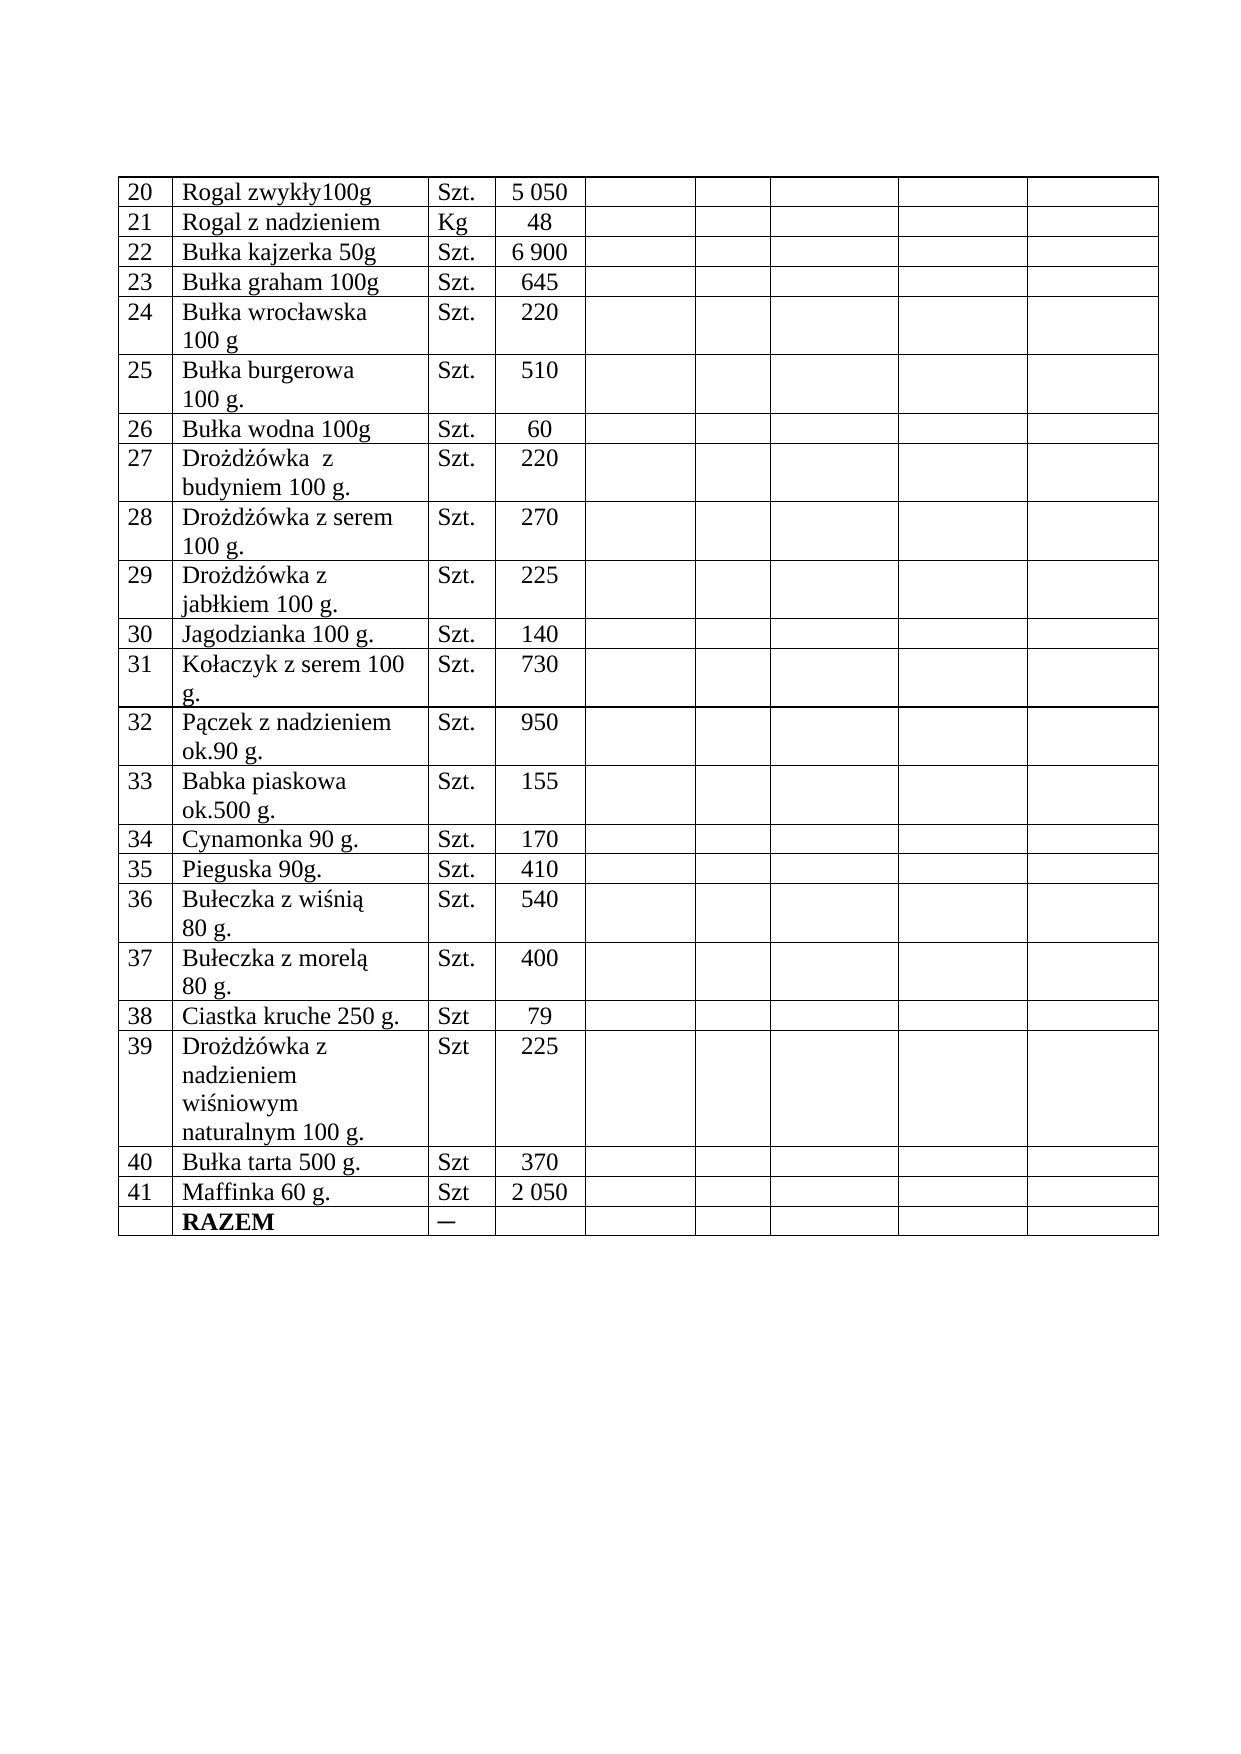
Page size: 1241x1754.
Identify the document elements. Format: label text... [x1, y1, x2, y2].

table_cell 140 [496, 619, 585, 648]
table_cell [696, 297, 770, 354]
table_cell 20 [119, 178, 172, 206]
table_cell [1028, 414, 1158, 442]
table_cell 6 900 [496, 237, 585, 266]
table_cell [586, 561, 695, 618]
table_cell [696, 854, 770, 883]
table_cell Bułka wrocławska 100 g [173, 297, 428, 354]
table_cell 24 [119, 297, 172, 354]
table_cell Rogal zwykły100g [173, 178, 428, 206]
table_cell [771, 854, 898, 883]
table_cell 39 [119, 1031, 172, 1146]
table_cell [899, 1177, 1027, 1206]
table_cell [696, 825, 770, 853]
table_cell [696, 1177, 770, 1206]
table_cell [771, 708, 898, 765]
table_cell Drożdżówka z jabłkiem 100 g. [173, 561, 428, 618]
table_cell [696, 943, 770, 1000]
table_cell [586, 502, 695, 559]
table_cell [899, 649, 1027, 706]
table_cell 950 [496, 708, 585, 765]
table_cell 30 [119, 619, 172, 648]
table_cell [586, 884, 695, 942]
table_cell Cynamonka 90 g. [173, 825, 428, 853]
table_cell [899, 884, 1027, 942]
table_cell [496, 1207, 585, 1235]
table_cell [1028, 854, 1158, 883]
table_cell [696, 207, 770, 236]
table_cell [771, 297, 898, 354]
table_cell [771, 444, 898, 501]
table_cell 40 [119, 1147, 172, 1176]
table_cell [1028, 1207, 1158, 1235]
table_cell [771, 1177, 898, 1206]
table_cell 410 [496, 854, 585, 883]
table_cell Szt [429, 1147, 495, 1176]
table_cell Bułka graham 100g [173, 267, 428, 296]
table_cell [899, 619, 1027, 648]
table_cell Szt [429, 1031, 495, 1146]
table_cell [696, 1001, 770, 1030]
table_cell Szt. [429, 297, 495, 354]
table_cell 370 [496, 1147, 585, 1176]
table_cell [771, 1147, 898, 1176]
table_cell 155 [496, 766, 585, 823]
table_cell 270 [496, 502, 585, 559]
table_cell [586, 1177, 695, 1206]
table_cell [771, 207, 898, 236]
table_cell 37 [119, 943, 172, 1000]
table_cell [696, 355, 770, 413]
table_cell Pieguska 90g. [173, 854, 428, 883]
table_cell Szt. [429, 619, 495, 648]
table_cell [771, 1031, 898, 1146]
table_cell 48 [496, 207, 585, 236]
table_cell [771, 649, 898, 706]
table_cell 34 [119, 825, 172, 853]
table_cell 400 [496, 943, 585, 1000]
table_cell [119, 1207, 172, 1235]
table_cell 220 [496, 297, 585, 354]
table_cell [771, 414, 898, 442]
table_cell [586, 414, 695, 442]
table_cell 29 [119, 561, 172, 618]
table_cell [899, 207, 1027, 236]
table_cell [899, 708, 1027, 765]
table_cell 225 [496, 561, 585, 618]
table_cell Bułeczka z wiśnią 80 g. [173, 884, 428, 942]
table_cell 35 [119, 854, 172, 883]
table_cell [696, 1147, 770, 1176]
table_cell 23 [119, 267, 172, 296]
table_cell Kg [429, 207, 495, 236]
table_cell Bułka burgerowa 100 g. [173, 355, 428, 413]
table_cell [586, 943, 695, 1000]
table_cell [771, 267, 898, 296]
table_cell Szt. [429, 825, 495, 853]
table_cell [1028, 561, 1158, 618]
table_cell [586, 619, 695, 648]
table_cell [586, 178, 695, 206]
table_cell [696, 502, 770, 559]
table_cell [586, 207, 695, 236]
table_cell [586, 267, 695, 296]
table_cell Szt. [429, 355, 495, 413]
table_cell [586, 1207, 695, 1235]
table_cell [771, 561, 898, 618]
table_cell [899, 1207, 1027, 1235]
table_cell Szt. [429, 708, 495, 765]
table_cell [696, 444, 770, 501]
table_cell [586, 825, 695, 853]
table_cell 730 [496, 649, 585, 706]
table_cell [696, 1031, 770, 1146]
table_cell [899, 825, 1027, 853]
table_cell [1028, 825, 1158, 853]
table_cell [771, 1207, 898, 1235]
table_cell [586, 1031, 695, 1146]
table_cell [586, 854, 695, 883]
table_cell [1028, 1001, 1158, 1030]
table_cell [586, 708, 695, 765]
table_cell [771, 502, 898, 559]
table_cell [1028, 237, 1158, 266]
table_cell Szt. [429, 178, 495, 206]
table_cell [1028, 1177, 1158, 1206]
table_cell 79 [496, 1001, 585, 1030]
table_cell Maffinka 60 g. [173, 1177, 428, 1206]
table_cell 2 050 [496, 1177, 585, 1206]
table_cell [696, 649, 770, 706]
table_cell [899, 444, 1027, 501]
table_cell 36 [119, 884, 172, 942]
table_cell [586, 766, 695, 823]
table_cell [586, 649, 695, 706]
table_cell 38 [119, 1001, 172, 1030]
table_cell Bułka kajzerka 50g [173, 237, 428, 266]
table_cell ─ [429, 1207, 495, 1235]
table_cell Szt. [429, 267, 495, 296]
table_cell Szt. [429, 444, 495, 501]
table_cell [696, 1207, 770, 1235]
table_cell [771, 943, 898, 1000]
table_cell Rogal z nadzieniem [173, 207, 428, 236]
table_cell [899, 297, 1027, 354]
table_cell [1028, 1031, 1158, 1146]
table_cell [899, 178, 1027, 206]
table_cell 31 [119, 649, 172, 706]
table_cell Szt. [429, 414, 495, 442]
table_cell [1028, 178, 1158, 206]
table_cell [586, 237, 695, 266]
table_cell [899, 1031, 1027, 1146]
table_cell [586, 1001, 695, 1030]
table_cell Bułeczka z morelą 80 g. [173, 943, 428, 1000]
table_cell [696, 884, 770, 942]
table_cell [899, 237, 1027, 266]
table_cell [899, 1001, 1027, 1030]
table_cell Szt. [429, 237, 495, 266]
table_cell Jagodzianka 100 g. [173, 619, 428, 648]
table_cell RAZEM [173, 1207, 428, 1235]
table_cell [771, 237, 898, 266]
table_cell [899, 502, 1027, 559]
table_cell [1028, 207, 1158, 236]
table_cell [899, 766, 1027, 823]
table_cell Ciastka kruche 250 g. [173, 1001, 428, 1030]
table_cell [1028, 297, 1158, 354]
table_cell Kołaczyk z serem 100 g. [173, 649, 428, 706]
table_cell Szt [429, 1177, 495, 1206]
table_cell Szt. [429, 649, 495, 706]
table_cell 5 050 [496, 178, 585, 206]
table_cell [771, 178, 898, 206]
table_cell Drożdżówka z budyniem 100 g. [173, 444, 428, 501]
table_cell [1028, 649, 1158, 706]
table_cell 225 [496, 1031, 585, 1146]
table_cell [586, 1147, 695, 1176]
table_cell [696, 178, 770, 206]
table_cell [1028, 267, 1158, 296]
table_cell Szt. [429, 943, 495, 1000]
table_cell 21 [119, 207, 172, 236]
table_cell Szt [429, 1001, 495, 1030]
table_cell 22 [119, 237, 172, 266]
table_cell [771, 825, 898, 853]
table_cell 27 [119, 444, 172, 501]
table_cell Drożdżówka z nadzieniem wiśniowym naturalnym 100 g. [173, 1031, 428, 1146]
table_cell [1028, 444, 1158, 501]
table_cell [1028, 1147, 1158, 1176]
table_cell [696, 619, 770, 648]
table_cell 25 [119, 355, 172, 413]
table_cell [586, 444, 695, 501]
table_cell 26 [119, 414, 172, 442]
table_cell 28 [119, 502, 172, 559]
table_cell [1028, 619, 1158, 648]
table_cell Bułka wodna 100g [173, 414, 428, 442]
table_cell [899, 267, 1027, 296]
table_cell [586, 355, 695, 413]
table_cell Pączek z nadzieniem ok.90 g. [173, 708, 428, 765]
table_cell [696, 766, 770, 823]
table_cell [899, 1147, 1027, 1176]
table_cell Drożdżówka z serem 100 g. [173, 502, 428, 559]
table_cell 645 [496, 267, 585, 296]
table_cell [899, 355, 1027, 413]
table_cell [899, 943, 1027, 1000]
table_cell [696, 267, 770, 296]
table_cell Szt. [429, 854, 495, 883]
table_cell [1028, 943, 1158, 1000]
table_cell Szt. [429, 502, 495, 559]
table_cell 60 [496, 414, 585, 442]
table_cell [899, 854, 1027, 883]
table_cell Babka piaskowa ok.500 g. [173, 766, 428, 823]
table_cell [771, 766, 898, 823]
table_cell [1028, 355, 1158, 413]
table_cell 220 [496, 444, 585, 501]
table_cell 510 [496, 355, 585, 413]
table_cell [696, 561, 770, 618]
table_cell 33 [119, 766, 172, 823]
table_cell 41 [119, 1177, 172, 1206]
table_cell [771, 1001, 898, 1030]
table_cell [696, 708, 770, 765]
table_cell [1028, 708, 1158, 765]
table_cell [771, 355, 898, 413]
table_cell [586, 297, 695, 354]
table_cell Szt. [429, 884, 495, 942]
table_cell [696, 237, 770, 266]
table_cell [899, 414, 1027, 442]
table_cell [1028, 884, 1158, 942]
table_cell Szt. [429, 766, 495, 823]
table_cell 540 [496, 884, 585, 942]
table_cell 32 [119, 708, 172, 765]
table_cell Szt. [429, 561, 495, 618]
table_cell [1028, 766, 1158, 823]
table_cell [1028, 502, 1158, 559]
table_cell [696, 414, 770, 442]
table_cell Bułka tarta 500 g. [173, 1147, 428, 1176]
table_cell [771, 619, 898, 648]
table_cell 170 [496, 825, 585, 853]
table_cell [771, 884, 898, 942]
table_cell [899, 561, 1027, 618]
